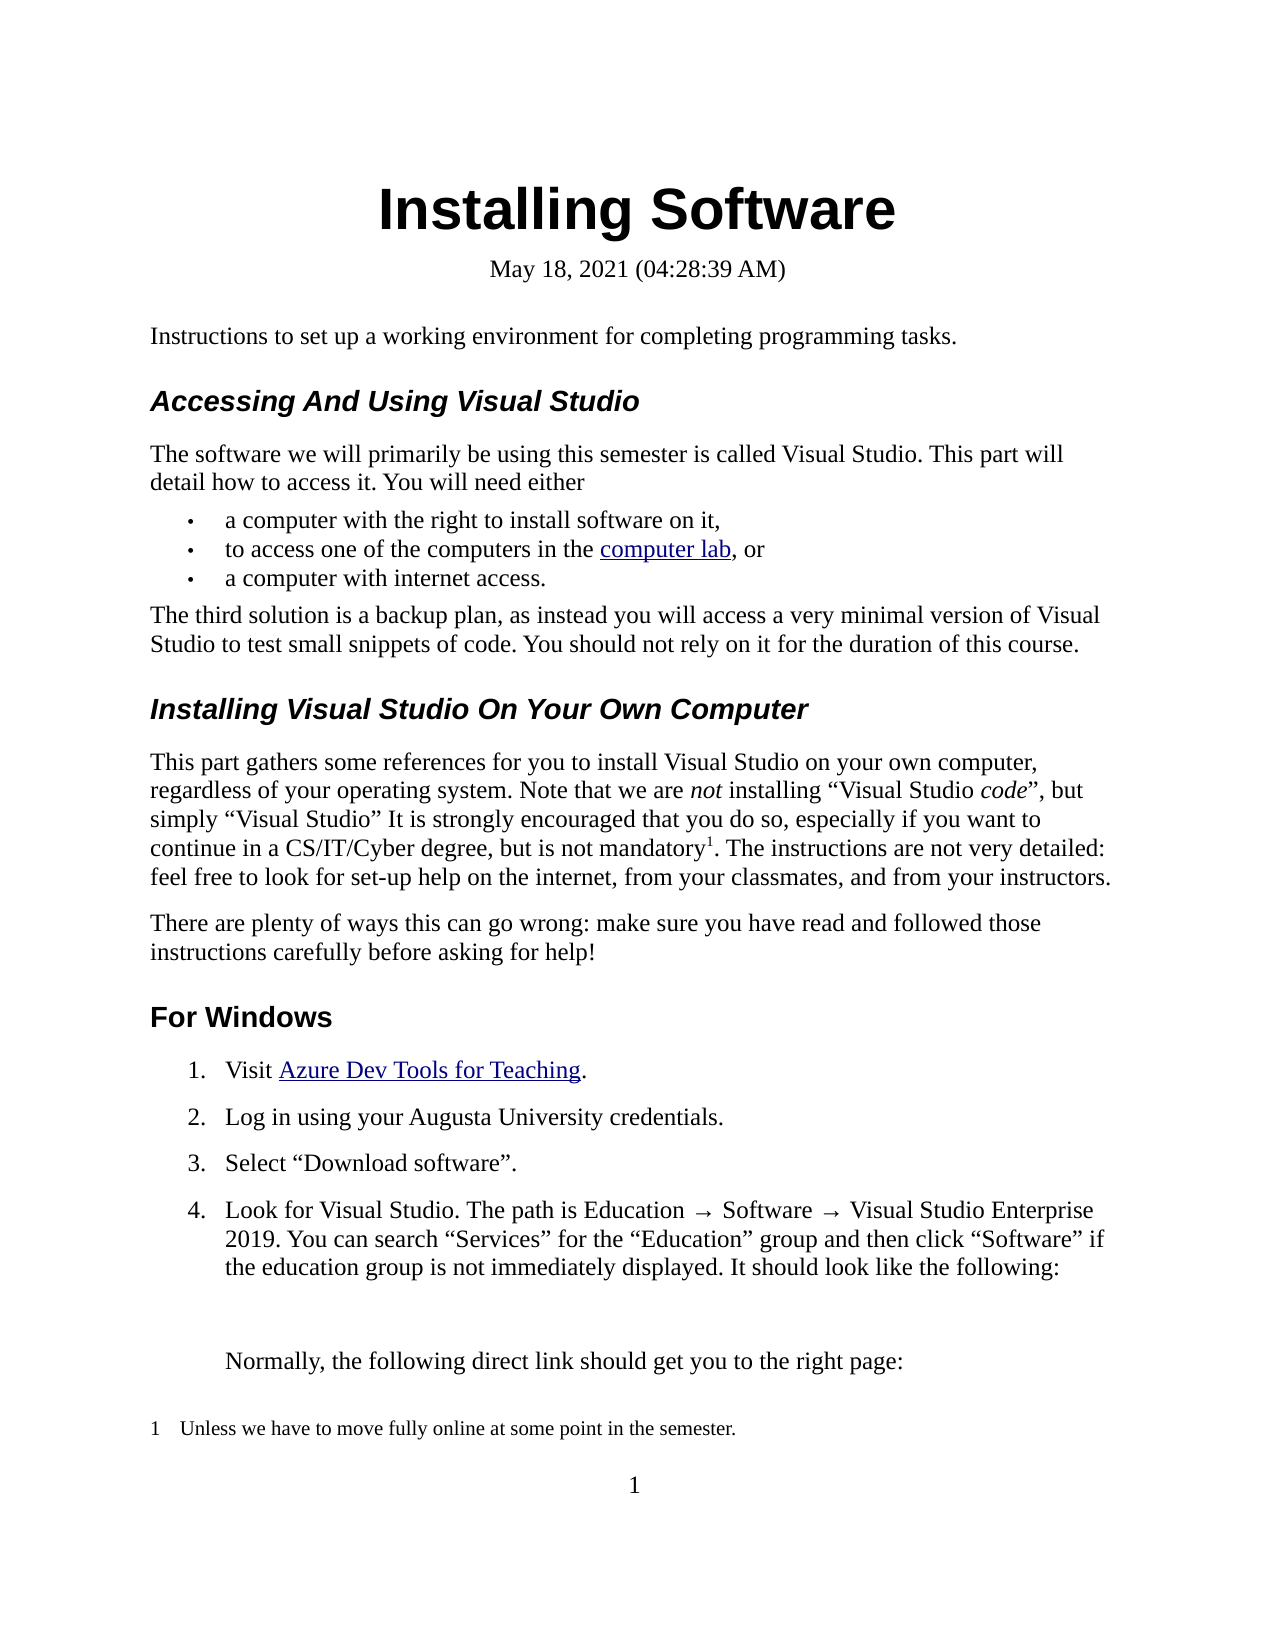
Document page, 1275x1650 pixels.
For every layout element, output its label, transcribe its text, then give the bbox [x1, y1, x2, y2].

text May 18, 2021 (04:28:39 AM) [150, 254, 1125, 283]
title Installing Software [150, 175, 1125, 242]
subtitle For Windows [150, 1000, 1125, 1033]
text There are plenty of ways this can go wrong: make sure you have read and followed those instructions carefully before asking for help! [150, 908, 1125, 966]
list a computer with internet access. [187, 563, 1125, 591]
text The third solution is a backup plan, as instead you will access a very minimal version of Visual Studio to test small snippets of code. You should not rely on it for the duration of this course. [150, 600, 1125, 658]
list Normally, the following direct link should get you to the right page: [187, 1346, 1125, 1374]
list Look for Visual Studio. The path is Education → Software → Visual Studio Enterprise 2019. You can search “Services” for the “Education” group and then click “Software” if the education group is not immediately displayed. It should look like the following: [187, 1195, 1125, 1281]
subtitle Installing Visual Studio On Your Own Computer [150, 692, 1125, 725]
text Unless we have to move fully online at some point in the semester. [150, 1416, 1125, 1440]
text This part gathers some references for you to install Visual Studio on your own computer, regardless of your operating system. Note that we are not installing “Visual Studio code”, but simply “Visual Studio” It is strongly encouraged that you do so, especially if you want to continue in a CS/IT/Cyber degree, but is not mandatory. The instructions are not very detailed: feel free to look for set-up help on the internet, from your classmates, and from your instructors. [150, 747, 1125, 891]
list a computer with the right to install software on it, [187, 505, 1125, 534]
text The software we will primarily be using this semester is called Visual Studio. This part will detail how to access it. You will need either [150, 439, 1125, 496]
text Instructions to set up a working environment for completing programming tasks. [150, 321, 1125, 350]
list Visit Azure Dev Tools for Teaching. [187, 1055, 1125, 1084]
list to access one of the computers in the computer lab, or [187, 534, 1125, 563]
list Log in using your Augusta University credentials. [187, 1102, 1125, 1130]
subtitle Accessing And Using Visual Studio [150, 384, 1125, 417]
list Select “Download software”. [187, 1148, 1125, 1177]
